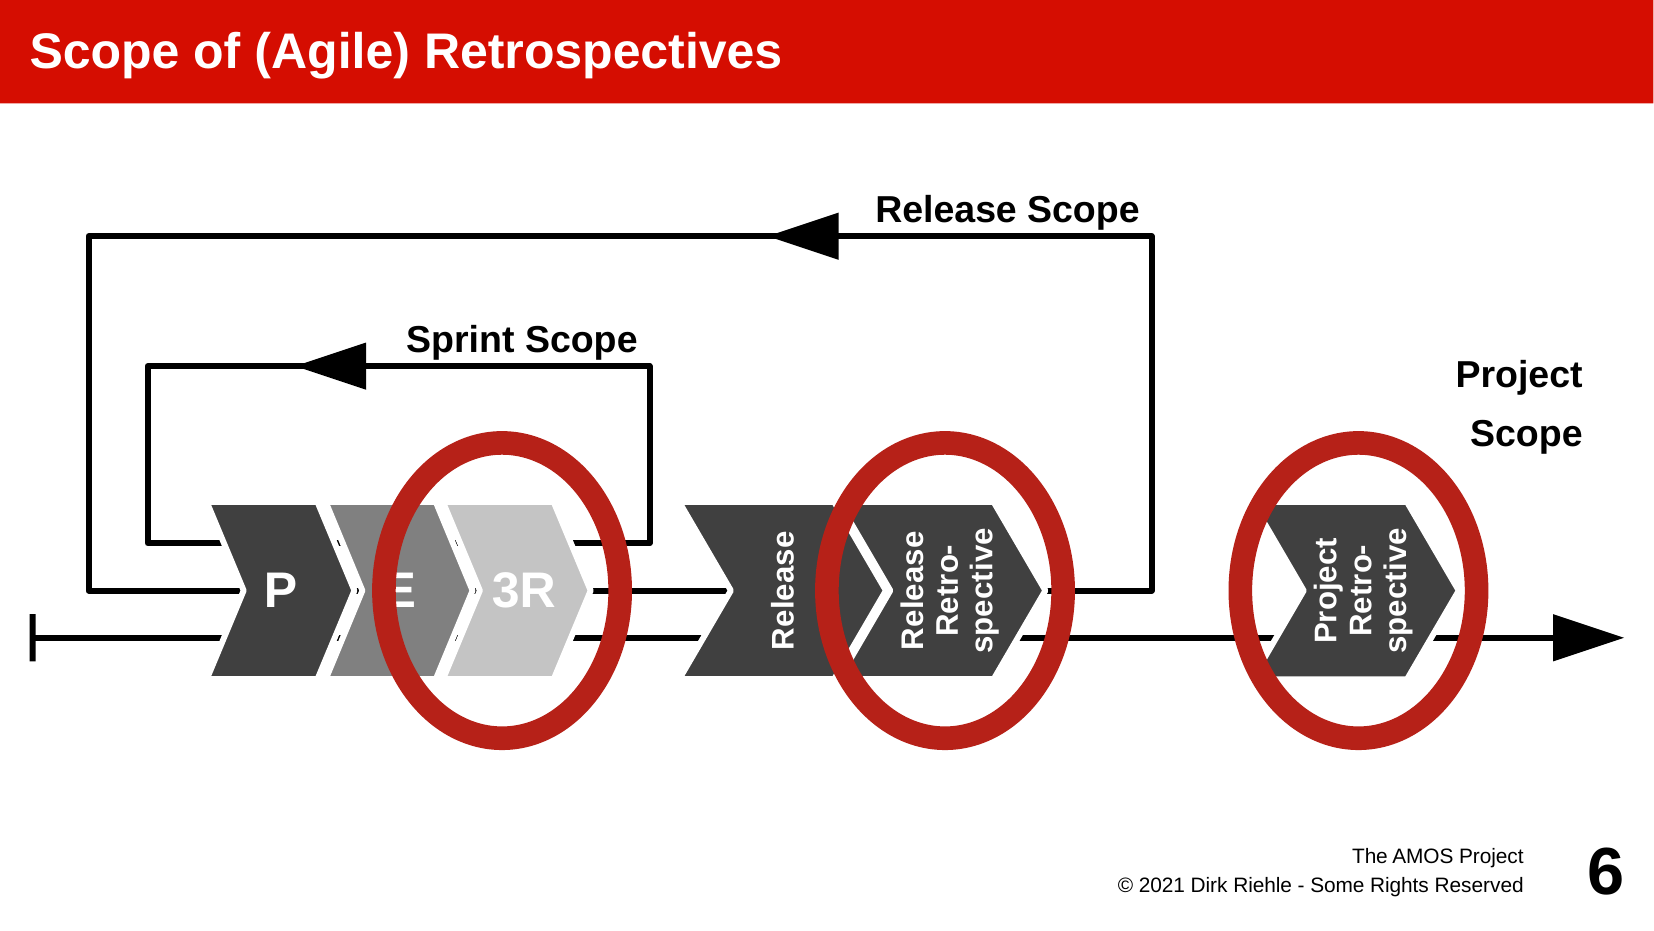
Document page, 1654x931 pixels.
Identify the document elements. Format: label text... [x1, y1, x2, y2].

text_box Sprint Scope [354, 307, 650, 426]
text_box 3R [442, 501, 591, 680]
text_box E [325, 501, 393, 680]
text_box Project Scope [1435, 324, 1595, 479]
text_box [1425, 532, 1459, 649]
text_box [1011, 531, 1046, 650]
text_box Project Retro- spective [1253, 502, 1425, 680]
text_box P [206, 501, 355, 680]
text_box Release Scope [856, 177, 1152, 296]
text_box Release Retro- spective [839, 501, 1011, 680]
title Scope of (Agile) Retrospectives [0, 0, 1654, 104]
text_box Release [679, 501, 836, 680]
text_box E [396, 501, 473, 680]
